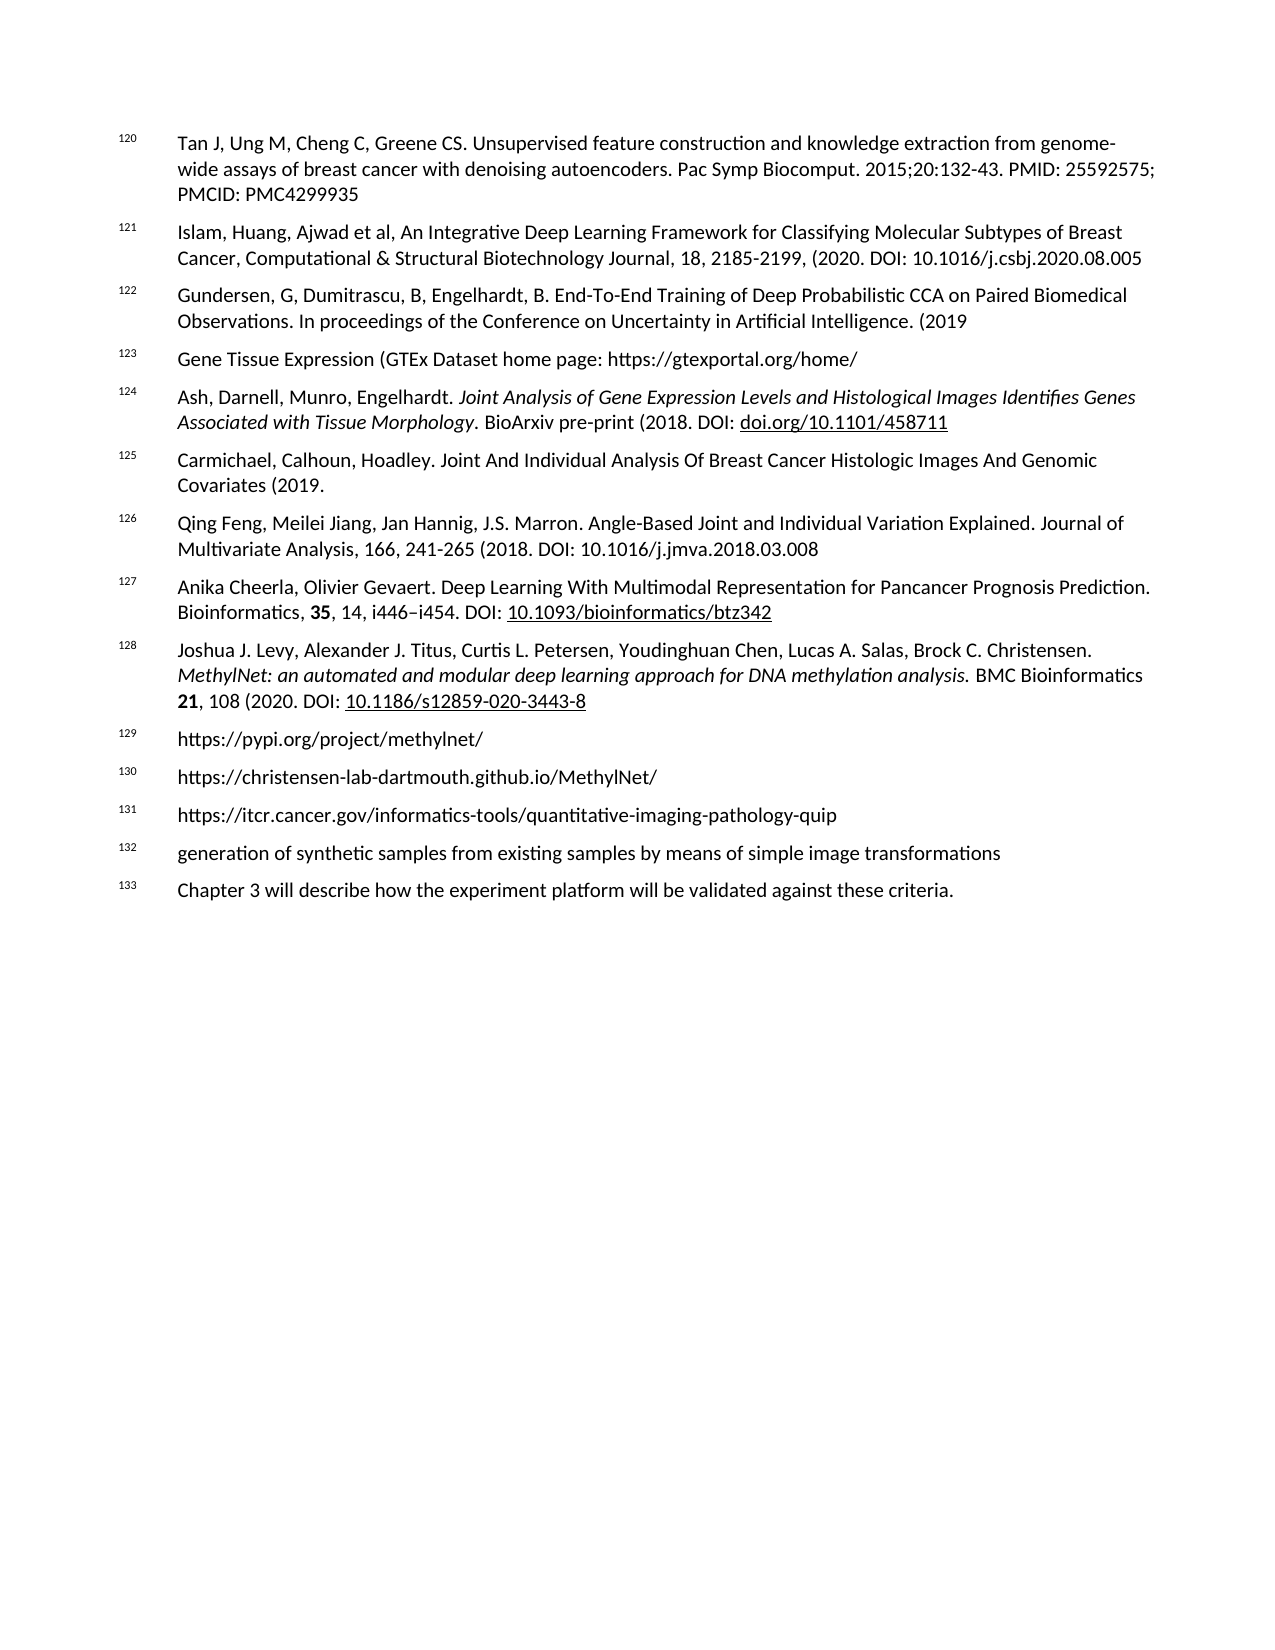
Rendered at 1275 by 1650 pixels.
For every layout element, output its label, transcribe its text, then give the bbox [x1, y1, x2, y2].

text Tan J, Ung M, Cheng C, Greene CS. Unsupervised feature construction and knowledge extraction from genome-wide assays of breast cancer with denoising autoencoders. Pac Symp Biocomput. 2015;20:132-43. PMID: 25592575; PMCID: PMC4299935 [118, 131, 1157, 207]
text Qing Feng, Meilei Jiang, Jan Hannig, J.S. Marron. Angle-Based Joint and Individual Variation Explained. Journal of Multivariate Analysis, 166, 241-265 (2018. DOI: 10.1016/j.jmva.2018.03.008 [118, 511, 1157, 561]
text Joshua J. Levy, Alexander J. Titus, Curtis L. Petersen, Youdinghuan Chen, Lucas A. Salas, Brock C. Christensen. MethylNet: an automated and modular deep learning approach for DNA methylation analysis. BMC Bioinformatics 21, 108 (2020. DOI: 10.1186/s12859-020-3443-8 [118, 637, 1157, 713]
text Chapter 3 will describe how the experiment platform will be validated against these criteria. [118, 878, 1157, 903]
text generation of synthetic samples from existing samples by means of simple image transformations [118, 840, 1157, 865]
text https://pypi.org/project/methylnet/ [118, 726, 1157, 751]
text Ash, Darnell, Munro, Engelhardt. Joint Analysis of Gene Expression Levels and Histological Images Identifies Genes Associated with Tissue Morphology. BioArxiv pre-print (2018. DOI: doi.org/10.1101/458711 [118, 384, 1157, 435]
text Islam, Huang, Ajwad et al, An Integrative Deep Learning Framework for Classifying Molecular Subtypes of Breast Cancer, Computational & Structural Biotechnology Journal, 18, 2185-2199, (2020. DOI: 10.1016/j.csbj.2020.08.005 [118, 219, 1157, 270]
text Gundersen, G, Dumitrascu, B, Engelhardt, B. End-To-End Training of Deep Probabilistic CCA on Paired Biomedical Observations. In proceedings of the Conference on Uncertainty in Artificial Intelligence. (2019 [118, 283, 1157, 333]
text Gene Tissue Expression (GTEx Dataset home page: https://gtexportal.org/home/ [118, 346, 1157, 371]
text https://christensen-lab-dartmouth.github.io/MethylNet/ [118, 764, 1157, 789]
text Carmichael, Calhoun, Hoadley. Joint And Individual Analysis Of Breast Cancer Histologic Images And Genomic Covariates (2019. [118, 447, 1157, 498]
text https://itcr.cancer.gov/informatics-tools/quantitative-imaging-pathology-quip [118, 802, 1157, 827]
text Anika Cheerla, Olivier Gevaert. Deep Learning With Multimodal Representation for Pancancer Prognosis Prediction. Bioinformatics, 35, 14, i446–i454. DOI: 10.1093/bioinformatics/btz342 [118, 574, 1157, 625]
